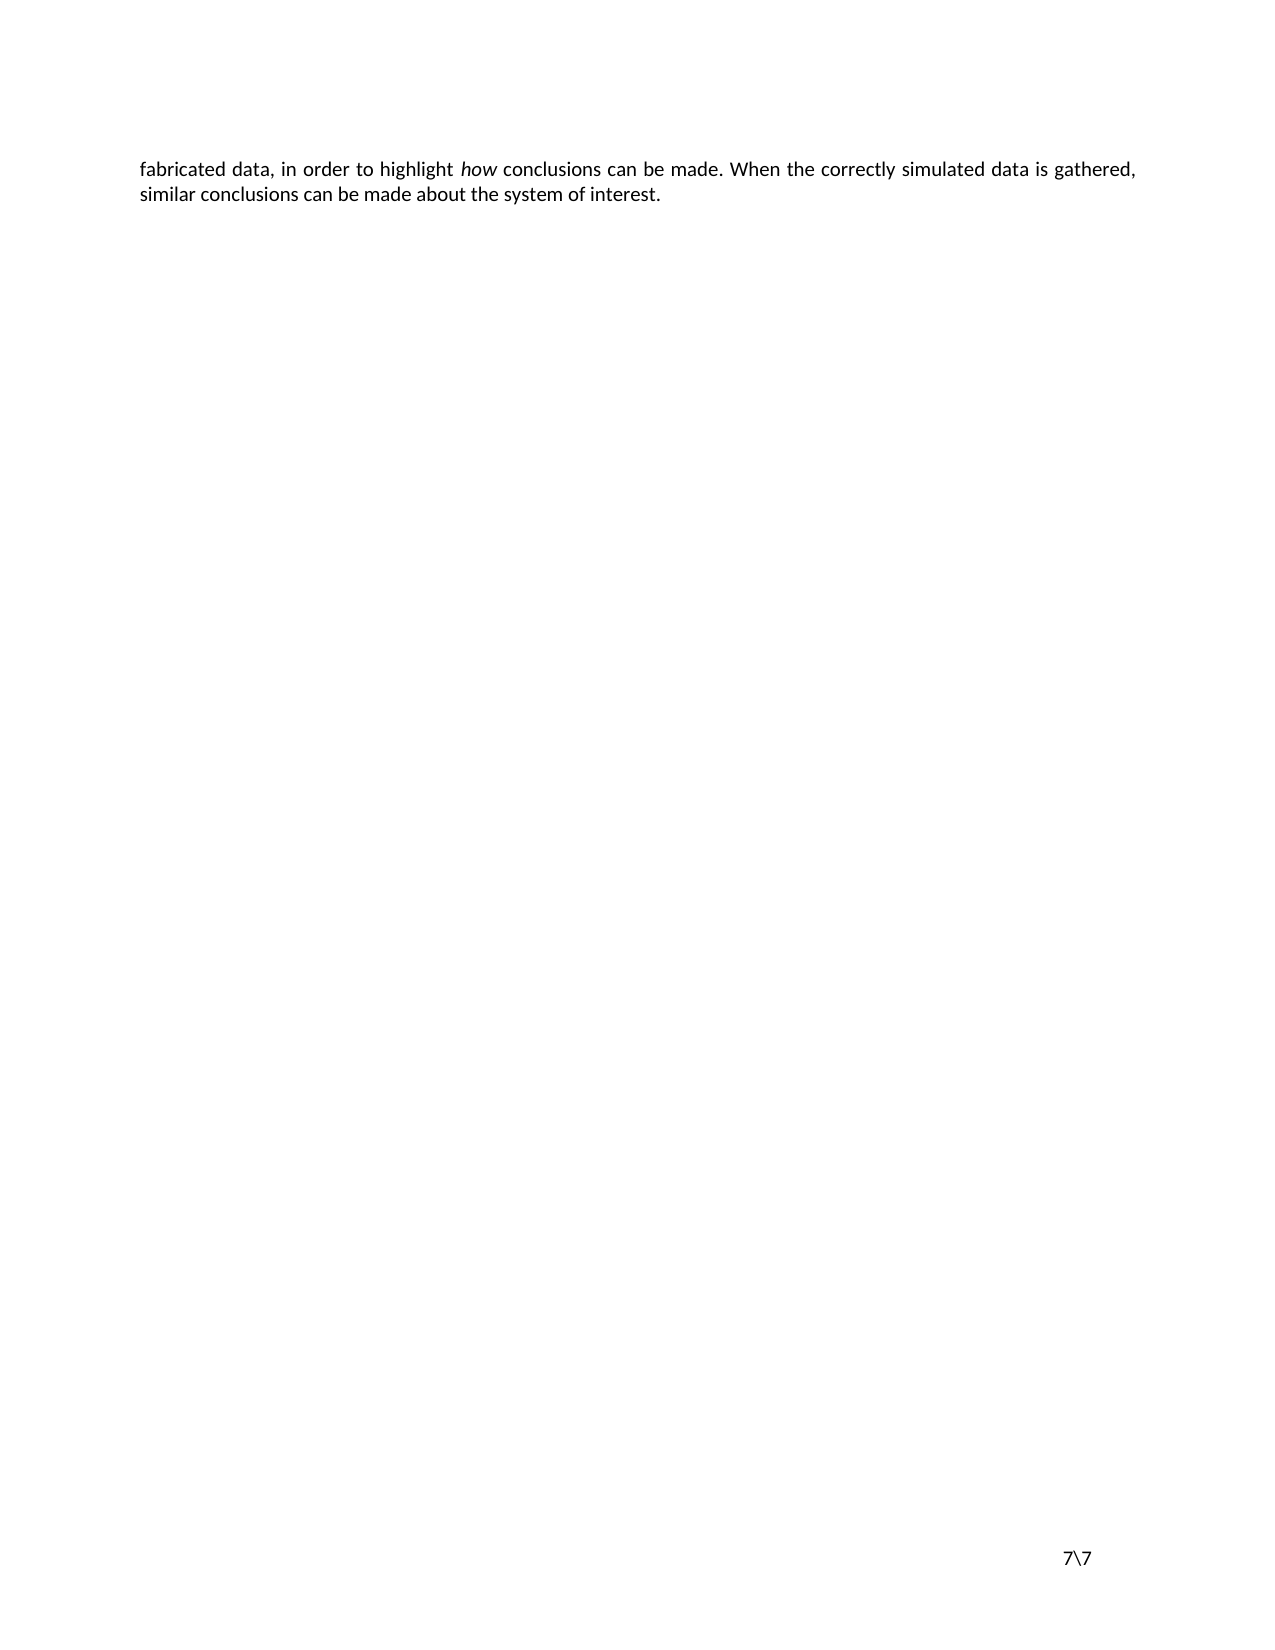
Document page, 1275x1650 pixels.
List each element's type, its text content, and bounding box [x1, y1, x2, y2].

text fabricated data, in order to highlight how conclusions can be made. When the correctly simulated data is gathered, similar conclusions can be made about the system of interest. [139, 156, 1137, 207]
